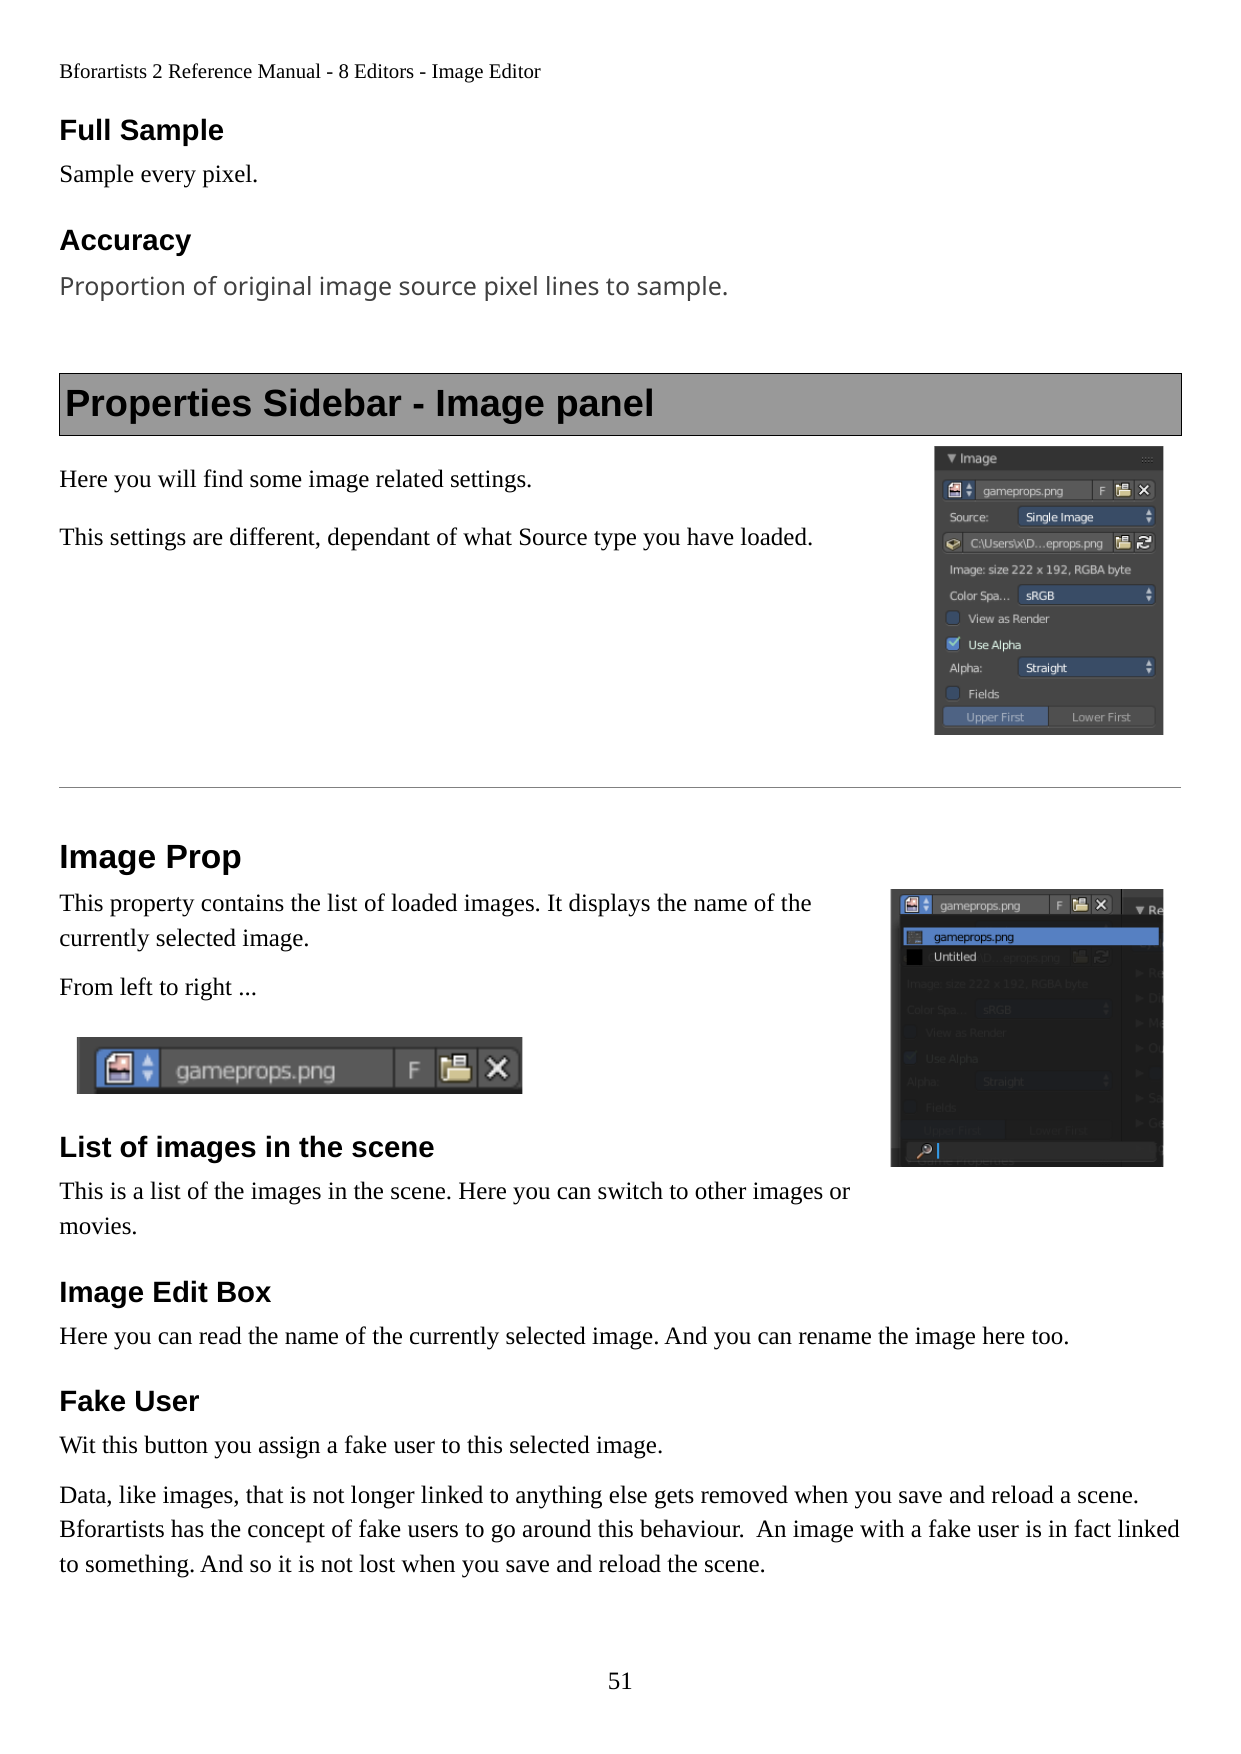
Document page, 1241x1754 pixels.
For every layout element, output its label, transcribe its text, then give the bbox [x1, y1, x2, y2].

picture [890, 889, 1164, 1167]
text Here you can read the name of the currently selected image. And you can rename the image here too. [59, 1321, 1181, 1349]
text This property contains the list of loaded images. It displays the name of the currently selected image. [59, 888, 1181, 951]
text From left to right ... [59, 972, 890, 1001]
text Here you will find some image related settings. [59, 464, 934, 493]
subtitle [1164, 1130, 1181, 1164]
text [1164, 972, 1181, 1001]
subtitle Accuracy [59, 222, 1181, 256]
picture [934, 446, 1164, 735]
text This settings are different, dependant of what Source type you have loaded. [59, 522, 934, 551]
text Sample every pixel. [59, 159, 1181, 188]
text This is a list of the images in the scene. Here you can switch to other images or movies. [59, 1176, 1181, 1239]
text Wit this button you assign a fake user to this selected image. [59, 1431, 1181, 1459]
table_header Properties Sidebar - Image panel [60, 374, 1181, 435]
subtitle Fake User [59, 1384, 1181, 1418]
text Proportion of original image source pixel lines to sample. [59, 269, 1181, 303]
subtitle List of images in the scene [59, 1130, 890, 1164]
subtitle Full Sample [59, 113, 1181, 146]
picture [76, 1037, 523, 1094]
text Data, like images, that is not longer linked to anything else gets removed when you save and reload a scene. Bforartists has the concept of fake users to go around this behaviour. An image with a fake user is in fact linked to something. And so it is not lost when you save and reload the scene. [59, 1480, 1181, 1577]
subtitle Image Prop [59, 837, 1181, 876]
subtitle Image Edit Box [59, 1274, 1181, 1308]
